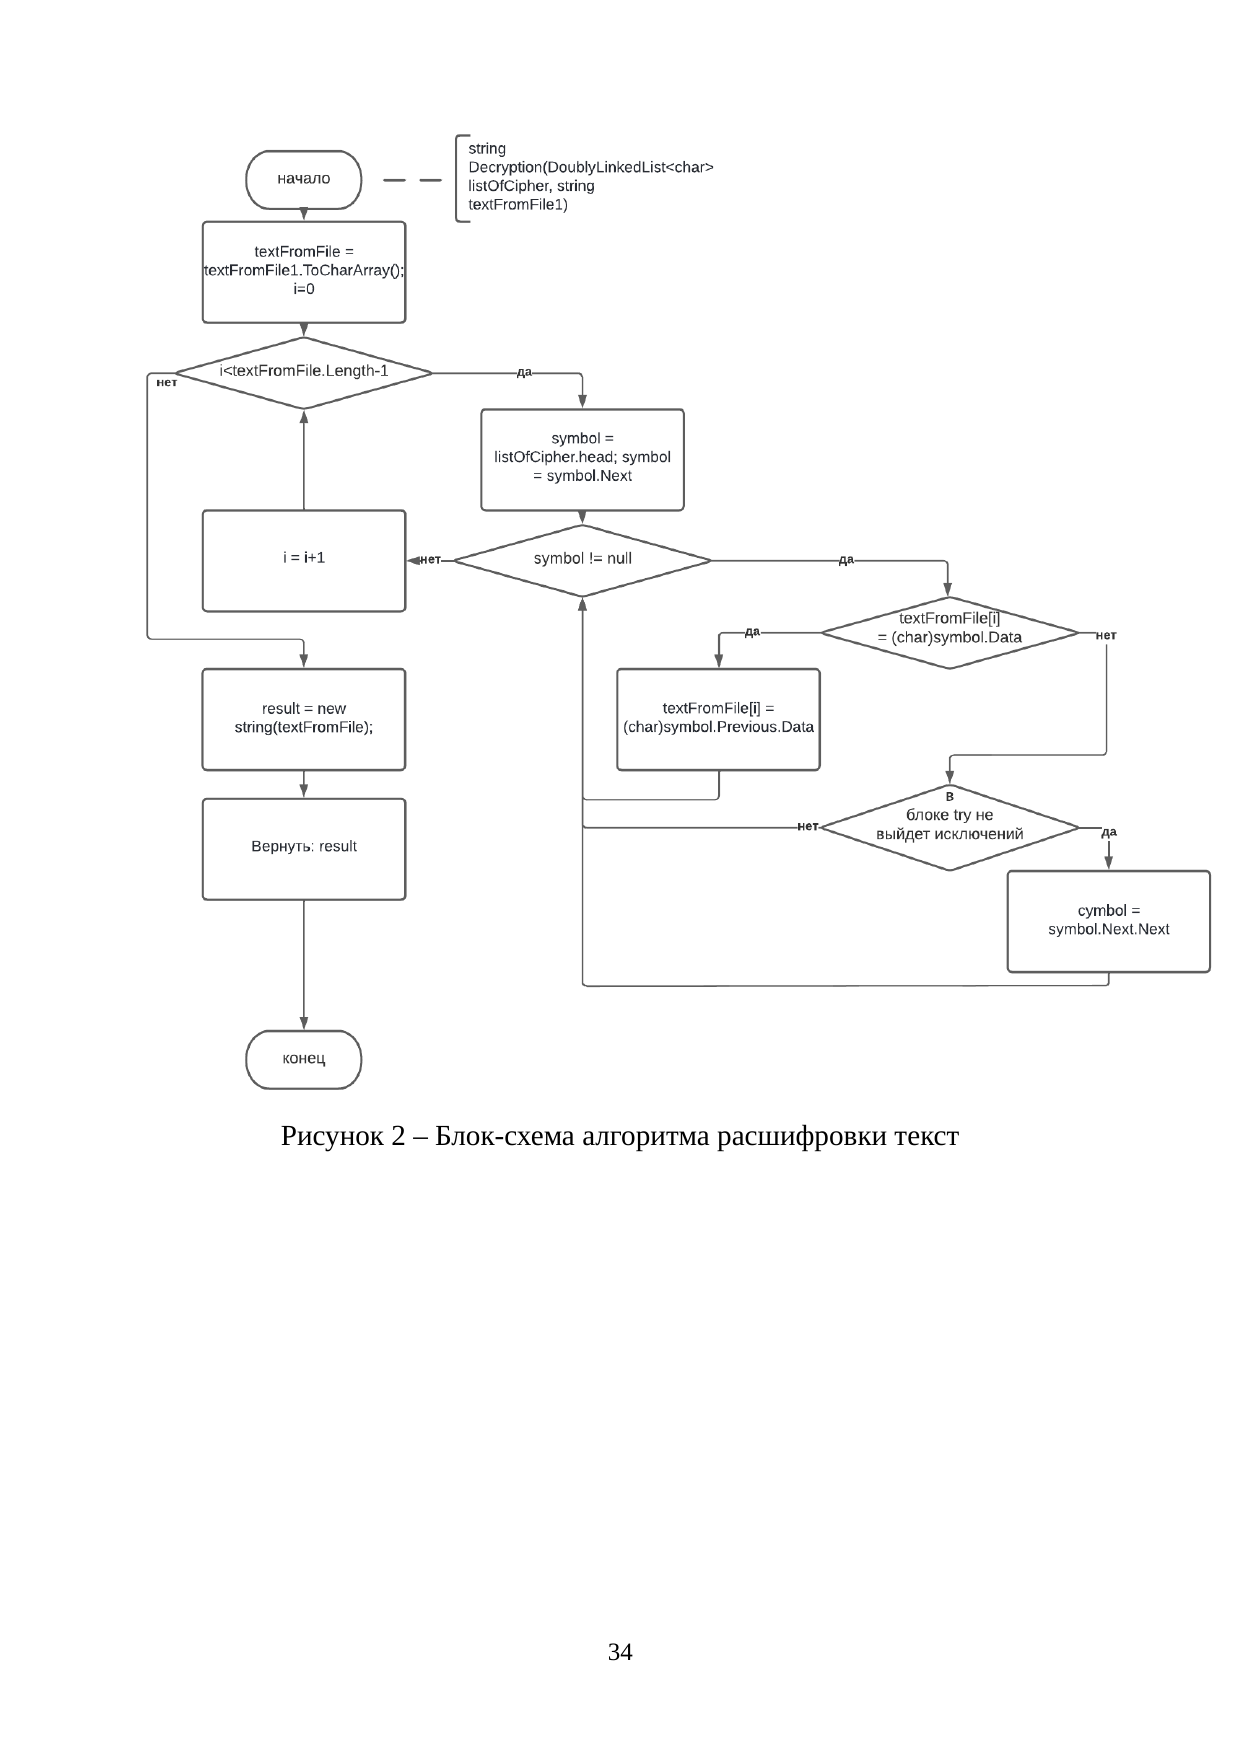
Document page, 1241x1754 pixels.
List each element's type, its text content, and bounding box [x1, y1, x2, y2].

picture [118, 106, 1238, 1118]
text Рисунок 2 – Блок-схема алгоритма расшифровки текст [118, 1118, 1122, 1608]
